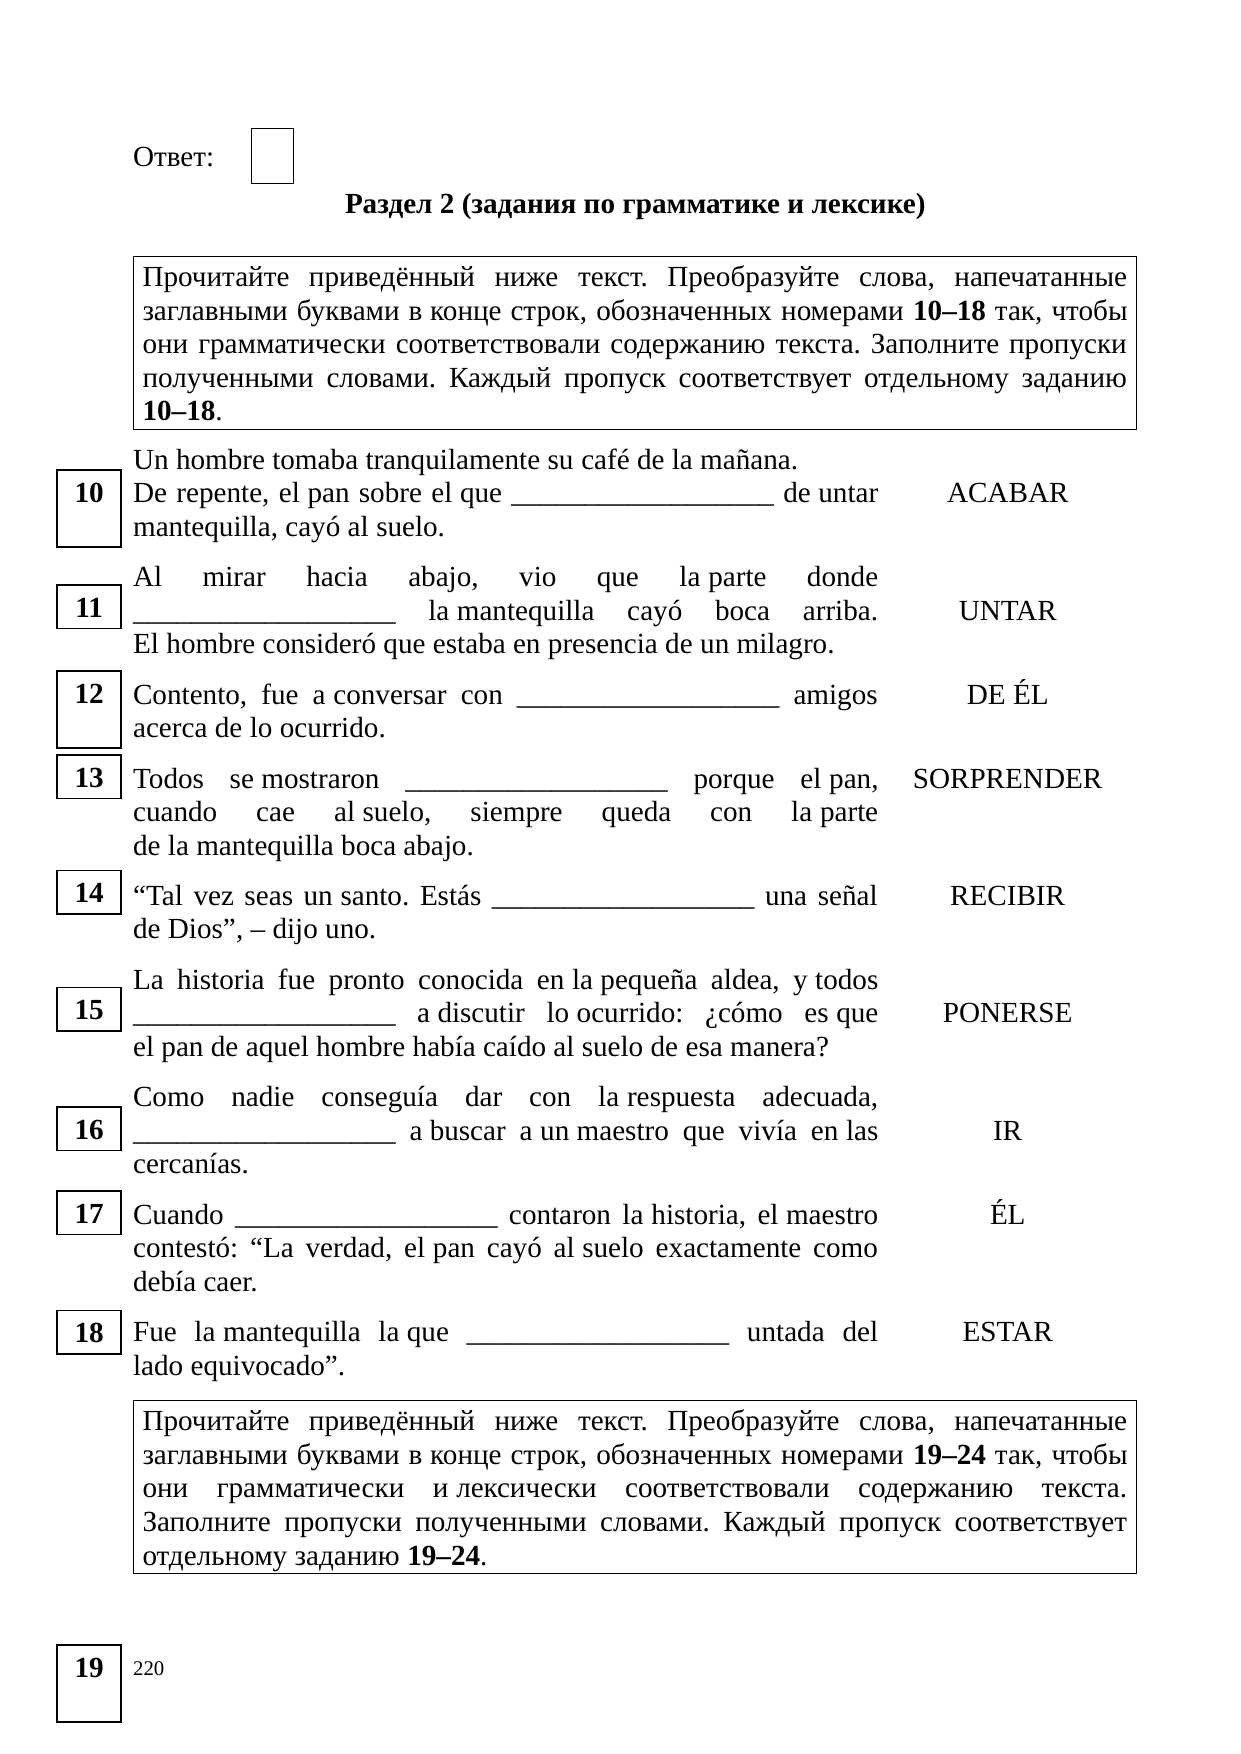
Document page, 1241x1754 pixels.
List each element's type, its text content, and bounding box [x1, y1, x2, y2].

table_header [252, 129, 293, 183]
text Прочитайте приведённый ниже текст. Преобразуйте слова, напечатанные заглавными буквами в конце строк, обозначенных номерами 19–24 так, чтобы они грамматически и лексически соответствовали содержанию текста. Заполните пропуски полученными словами. Каждый пропуск соответствует отдельному заданию 19–24. [134, 1401, 1136, 1573]
table_header Fue la mantequilla la que __________________ untada del lado equivocado”. [122, 1314, 889, 1381]
table_header IR [889, 1079, 1126, 1180]
table_header Todos se mostraron __________________ porque el pan, cuando cae al suelo, siempre queda con la parte de la mantequilla boca abajo. [122, 761, 889, 861]
table_header Ответ: [133, 128, 251, 183]
text 14 [60, 873, 118, 911]
text 15 [60, 990, 118, 1028]
text 10 [60, 473, 118, 544]
table_header Como nadie conseguía dar con la respuesta adecuada, __________________ a buscar a un maestro que vivía en las cercanías. [122, 1079, 889, 1180]
text 19 [60, 1648, 118, 1719]
text Раздел 2 (задания по грамматике и лексике) [133, 187, 1137, 220]
text 18 [60, 1313, 118, 1351]
table_header Un hombre tomaba tranquilamente su café de la mañana. De repente, el pan sobre el que __________________ de untar mantequilla, cayó al suelo. [122, 442, 889, 543]
text Прочитайте приведённый ниже текст. Преобразуйте слова, напечатанные заглавными буквами в конце строк, обозначенных номерами 10–18 так, чтобы они грамматически соответствовали содержанию текста. Заполните пропуски полученными словами. Каждый пропуск соответствует отдельному заданию 10–18. [134, 257, 1136, 429]
table_header ACABAR [889, 442, 1126, 543]
table_header SORPRENDER [889, 761, 1126, 861]
table_header Al mirar hacia abajo, vio que la parte donde __________________ la mantequilla cayó boca arriba. El hombre consideró que estaba en presencia de un milagro. [122, 560, 889, 660]
text 16 [60, 1110, 118, 1147]
table_header UNTAR [889, 560, 1126, 660]
table_header ESTAR [889, 1314, 1126, 1381]
table_header Contento, fue a conversar con __________________ amigos acerca de lo ocurrido. [122, 677, 889, 744]
table_header “Tal vez seas un santo. Estás __________________ una señal de Dios”, – dijo uno. [122, 878, 889, 945]
text 12 [60, 674, 118, 745]
table_header Cuando __________________ contaron la historia, el maestro contestó: “La verdad, el pan cayó al suelo exactamente como debía caer. [122, 1197, 889, 1297]
table_header La historia fue pronto conocida en la pequeña aldea, y todos __________________ a discutir lo ocurrido: ¿cómo es que el pan de aquel hombre había caído al suelo de esa manera? [122, 962, 889, 1063]
table_header ÉL [889, 1197, 1126, 1297]
text 13 [60, 758, 118, 796]
table_header DE ÉL [889, 677, 1126, 744]
table_header RECIBIR [889, 878, 1126, 945]
table_header PONERSE [889, 962, 1126, 1063]
text 17 [60, 1194, 118, 1232]
text 11 [60, 588, 118, 626]
